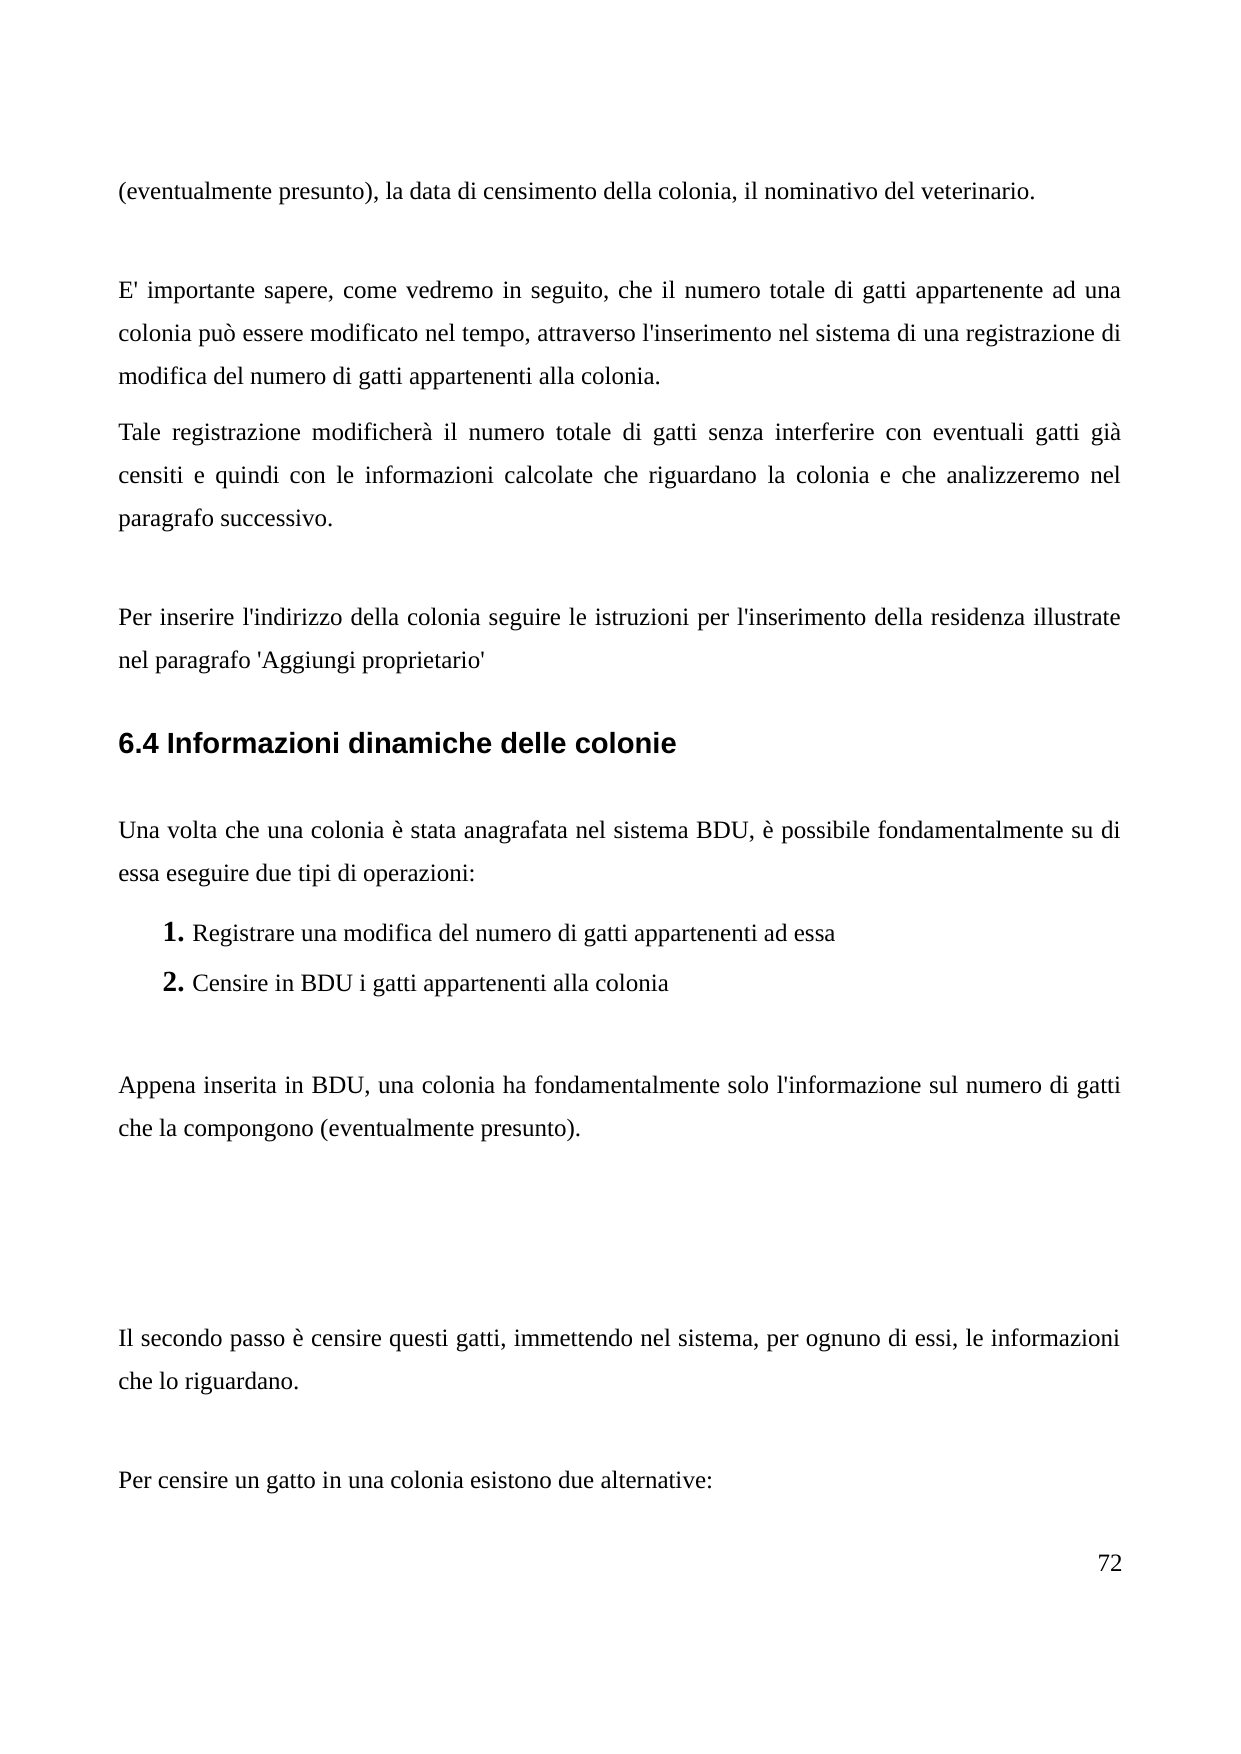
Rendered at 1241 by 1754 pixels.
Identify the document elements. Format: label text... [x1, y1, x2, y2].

text Il secondo passo è censire questi gatti, immettendo nel sistema, per ognuno di essi, le informazioni che lo riguardano. [118, 1280, 1122, 1395]
subtitle 6.4 Informazioni dinamiche delle colonie [118, 726, 1122, 759]
list Registrare una modifica del numero di gatti appartenenti ad essa [162, 914, 1122, 947]
text Tale registrazione modificherà il numero totale di gatti senza interferire con eventuali gatti già censiti e quindi con le informazioni calcolate che riguardano la colonia e che analizzeremo nel paragrafo successivo. [118, 417, 1122, 532]
text Appena inserita in BDU, una colonia ha fondamentalmente solo l'informazione sul numero di gatti che la compongono (eventualmente presunto). [118, 1027, 1122, 1142]
list Censire in BDU i gatti appartenenti alla colonia [162, 964, 1122, 997]
text E' importante sapere, come vedremo in seguito, che il numero totale di gatti appartenente ad una colonia può essere modificato nel tempo, attraverso l'inserimento nel sistema di una registrazione di modifica del numero di gatti appartenenti alla colonia. [118, 232, 1122, 390]
text Per inserire l'indirizzo della colonia seguire le istruzioni per l'inserimento della residenza illustrate nel paragrafo 'Aggiungi proprietario' [118, 559, 1122, 674]
text Una volta che una colonia è stata anagrafata nel sistema BDU, è possibile fondamentalmente su di essa eseguire due tipi di operazioni: [118, 772, 1122, 887]
text Per censire un gatto in una colonia esistono due alternative: [118, 1422, 1122, 1494]
text (eventualmente presunto), la data di censimento della colonia, il nominativo del veterinario. [118, 176, 1122, 205]
